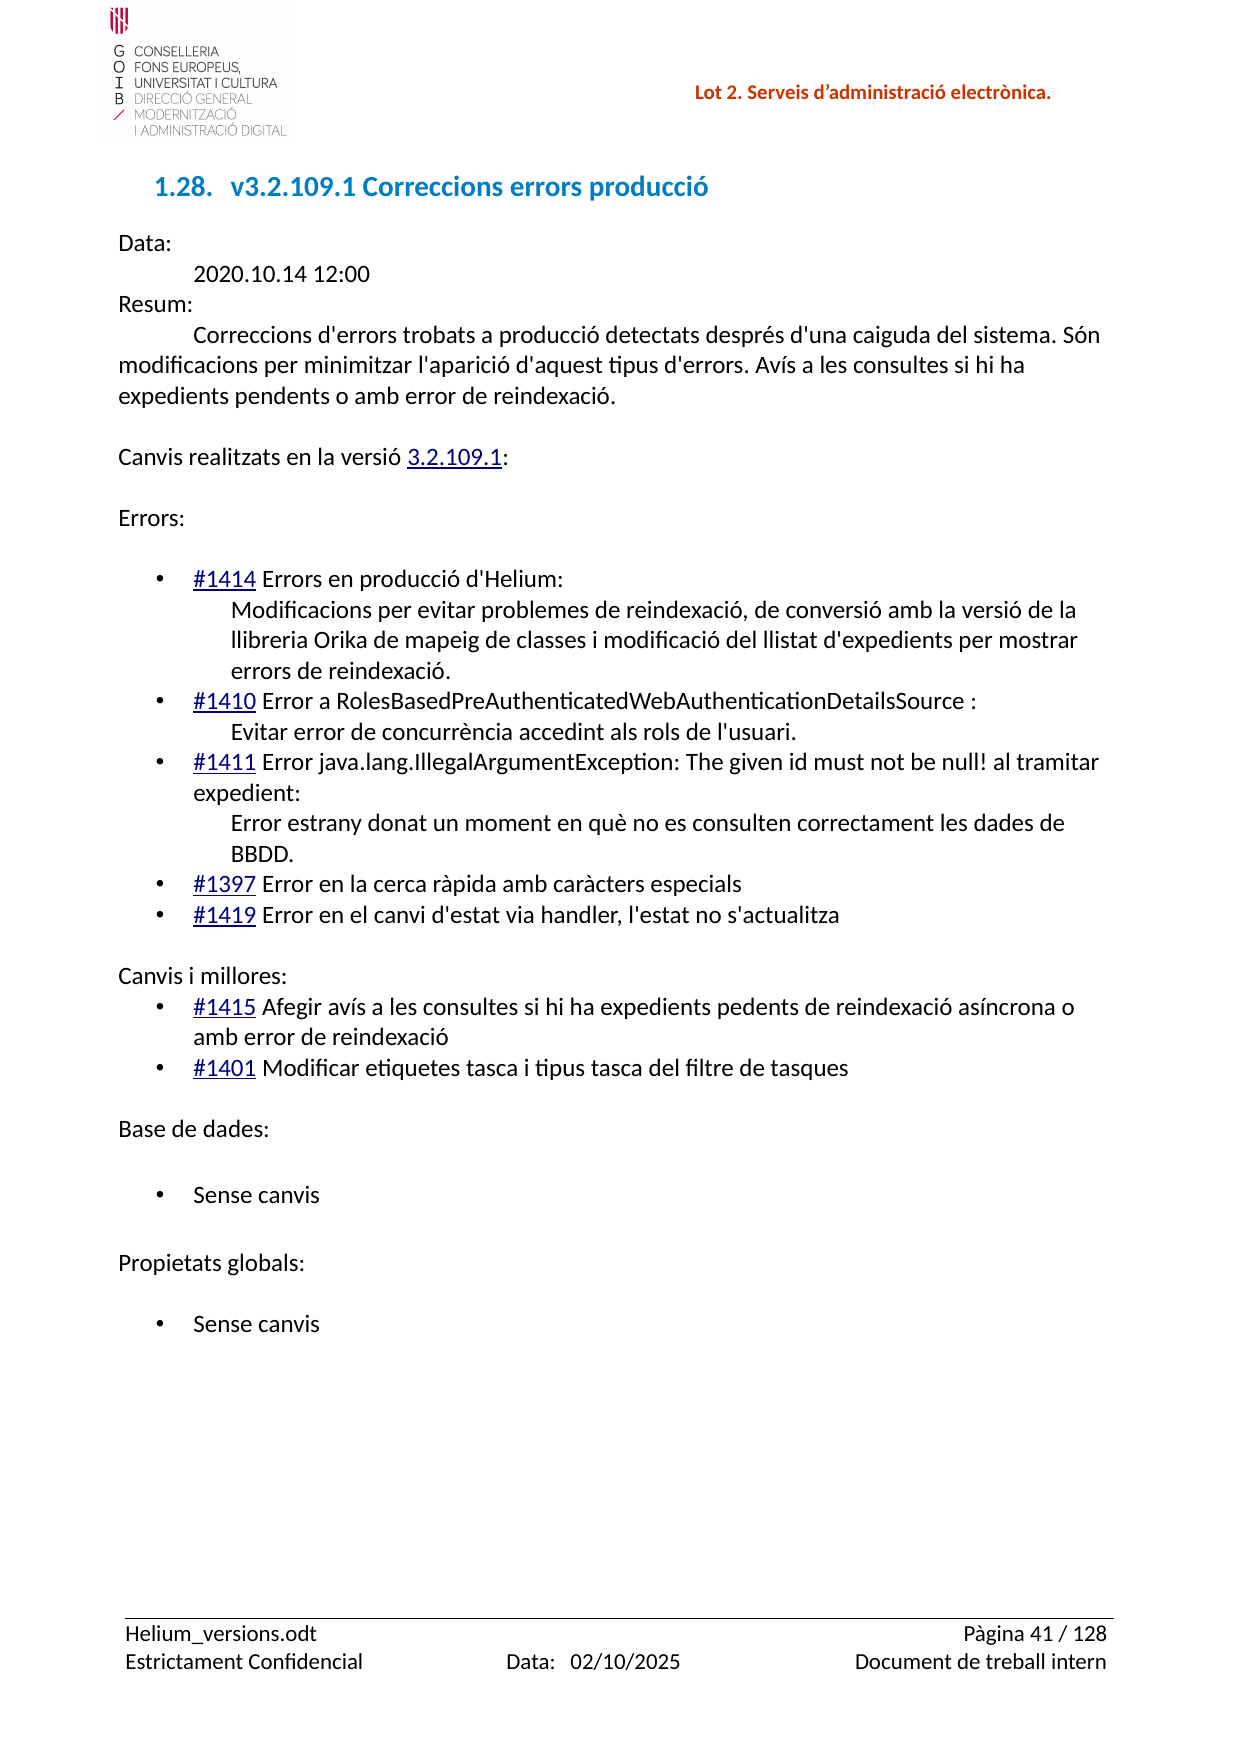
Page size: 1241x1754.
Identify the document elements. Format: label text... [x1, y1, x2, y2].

text Base de dades: [118, 1113, 1122, 1143]
text Canvis realitzats en la versió 3.2.109.1: [118, 441, 1122, 472]
subtitle v3.2.109.1 Correccions errors producció [153, 168, 1122, 204]
list Sense canvis [156, 1180, 1122, 1210]
list Sense canvis [156, 1308, 1122, 1338]
list Error estrany donat un moment en què no es consulten correctament les dades de BBDD. [193, 807, 1122, 868]
text Resum: [118, 289, 1122, 319]
list #1411 Error java.lang.IllegalArgumentException: The given id must not be null! al tramitar expedient: [156, 746, 1122, 807]
list #1401 Modificar etiquetes tasca i tipus tasca del filtre de tasques [156, 1052, 1122, 1082]
text Correccions d'errors trobats a producció detectats després d'una caiguda del sistema. Són modificacions per minimitzar l'aparició d'aquest tipus d'errors. Avís a les consultes si hi ha expedients pendents o amb error de reindexació. [118, 319, 1122, 411]
list #1414 Errors en producció d'Helium: [156, 563, 1122, 594]
text 2020.10.14 12:00 [118, 258, 1122, 289]
text Canvis i millores: [118, 960, 1122, 991]
text Propietats globals: [118, 1247, 1122, 1277]
list #1410 Error a RolesBasedPreAuthenticatedWebAuthenticationDetailsSource : [156, 685, 1122, 716]
text Errors: [118, 502, 1122, 533]
list Modificacions per evitar problemes de reindexació, de conversió amb la versió de la llibreria Orika de mapeig de classes i modificació del llistat d'expedients per mostrar errors de reindexació. [193, 594, 1122, 685]
list #1397 Error en la cerca ràpida amb caràcters especials [156, 868, 1122, 899]
picture [100, 0, 297, 144]
list Evitar error de concurrència accedint als rols de l'usuari. [193, 716, 1122, 746]
list #1415 Afegir avís a les consultes si hi ha expedients pedents de reindexació asíncrona o amb error de reindexació [156, 991, 1122, 1052]
text Data: [118, 228, 1122, 258]
list #1419 Error en el canvi d'estat via handler, l'estat no s'actualitza [156, 899, 1122, 929]
